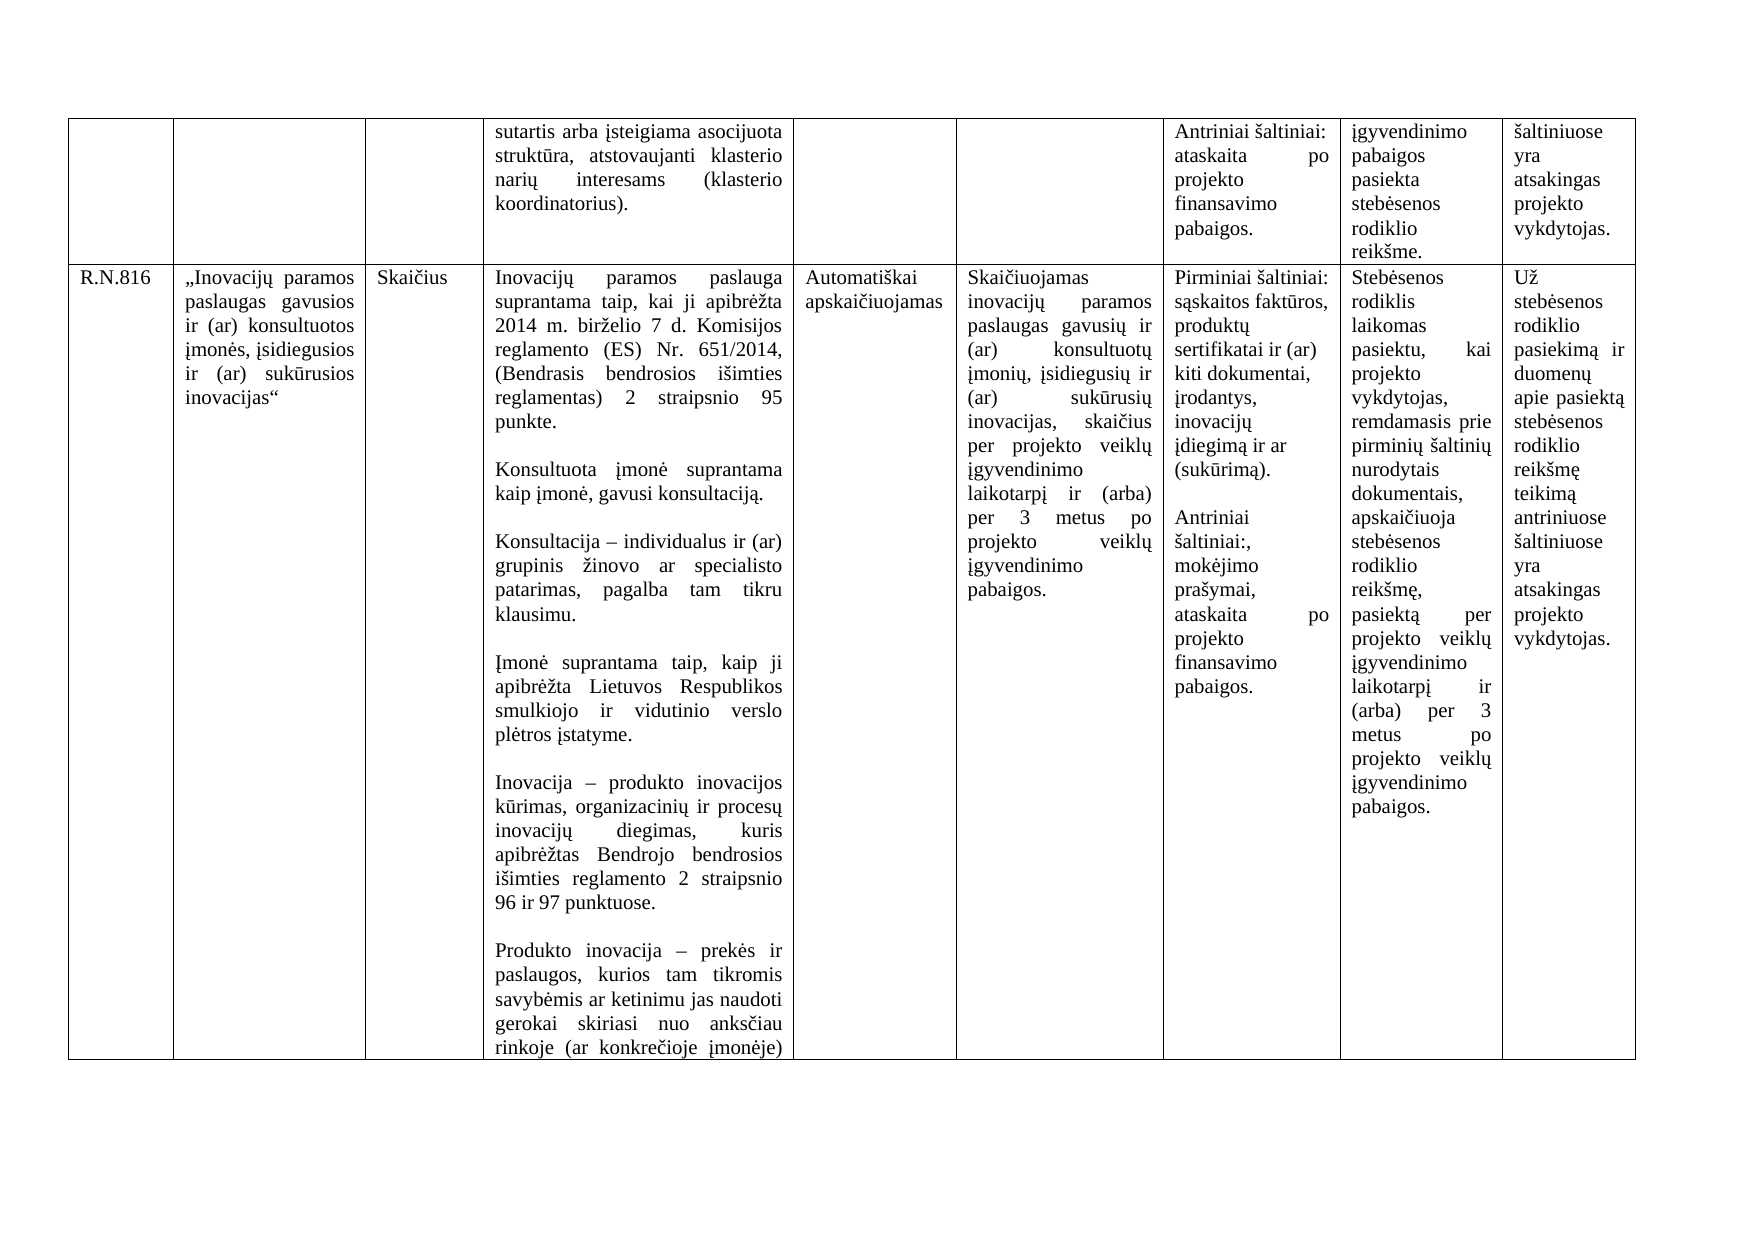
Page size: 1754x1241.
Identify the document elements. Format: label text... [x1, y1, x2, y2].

table_cell Skaičius [366, 265, 483, 1059]
table_cell Automatiškai apskaičiuojamas [794, 265, 956, 1059]
table_cell Inovacijų paramos paslauga suprantama taip, kai ji apibrėžta 2014 m. birželio 7 d. Komisijos reglamento (ES) Nr. 651/2014, (Bendrasis bendrosios išimties reglamentas) 2 straipsnio 95 punkte. Konsultuota įmonė suprantama kaip įmonė, gavusi konsultaciją. Konsultacija – individualus ir (ar) grupinis žinovo ar specialisto patarimas, pagalba tam tikru klausimu. Įmonė suprantama taip, kaip ji apibrėžta Lietuvos Respublikos smulkiojo ir vidutinio verslo plėtros įstatyme. Inovacija – produkto inovacijos kūrimas, organizacinių ir procesų inovacijų diegimas, kuris apibrėžtas Bendrojo bendrosios išimties reglamento 2 straipsnio 96 ir 97 punktuose. Produkto inovacija – prekės ir paslaugos, kurios tam tikromis savybėmis ar ketinimu jas naudoti gerokai skiriasi nuo anksčiau rinkoje (ar konkrečioje įmonėje) [484, 265, 793, 1059]
table_cell Už stebėsenos rodiklio pasiekimą ir duomenų apie pasiektą stebėsenos rodiklio reikšmę teikimą antriniuose šaltiniuose yra atsakingas projekto vykdytojas. [1503, 265, 1635, 1059]
table_cell šaltiniuose yra atsakingas projekto vykdytojas. [1503, 119, 1635, 263]
table_cell [794, 119, 956, 263]
table_cell [366, 119, 483, 263]
table_cell įgyvendinimo pabaigos pasiekta stebėsenos rodiklio reikšme. [1341, 119, 1502, 263]
table_cell R.N.816 [69, 265, 173, 1059]
table_cell Stebėsenos rodiklis laikomas pasiektu, kai projekto vykdytojas, remdamasis prie pirminių šaltinių nurodytais dokumentais, apskaičiuoja stebėsenos rodiklio reikšmę, pasiektą per projekto veiklų įgyvendinimo laikotarpį ir (arba) per 3 metus po projekto veiklų įgyvendinimo pabaigos. [1341, 265, 1502, 1059]
table_cell Skaičiuojamas inovacijų paramos paslaugas gavusių ir (ar) konsultuotų įmonių, įsidiegusių ir (ar) sukūrusių inovacijas, skaičius per projekto veiklų įgyvendinimo laikotarpį ir (arba) per 3 metus po projekto veiklų įgyvendinimo pabaigos. [957, 265, 1163, 1059]
table_cell sutartis arba įsteigiama asocijuota struktūra, atstovaujanti klasterio narių interesams (klasterio koordinatorius). [484, 119, 793, 263]
table_cell [957, 119, 1163, 263]
table_cell [69, 119, 173, 263]
table_cell [174, 119, 365, 263]
table_cell Antriniai šaltiniai: ataskaita po projekto finansavimo pabaigos. [1164, 119, 1340, 263]
table_cell „Inovacijų paramos paslaugas gavusios ir (ar) konsultuotos įmonės, įsidiegusios ir (ar) sukūrusios inovacijas“ [174, 265, 365, 1059]
table_cell Pirminiai šaltiniai: sąskaitos faktūros, produktų sertifikatai ir (ar) kiti dokumentai, įrodantys, inovacijų įdiegimą ir ar (sukūrimą). Antriniai šaltiniai:, mokėjimo prašymai, ataskaita po projekto finansavimo pabaigos. [1164, 265, 1340, 1059]
